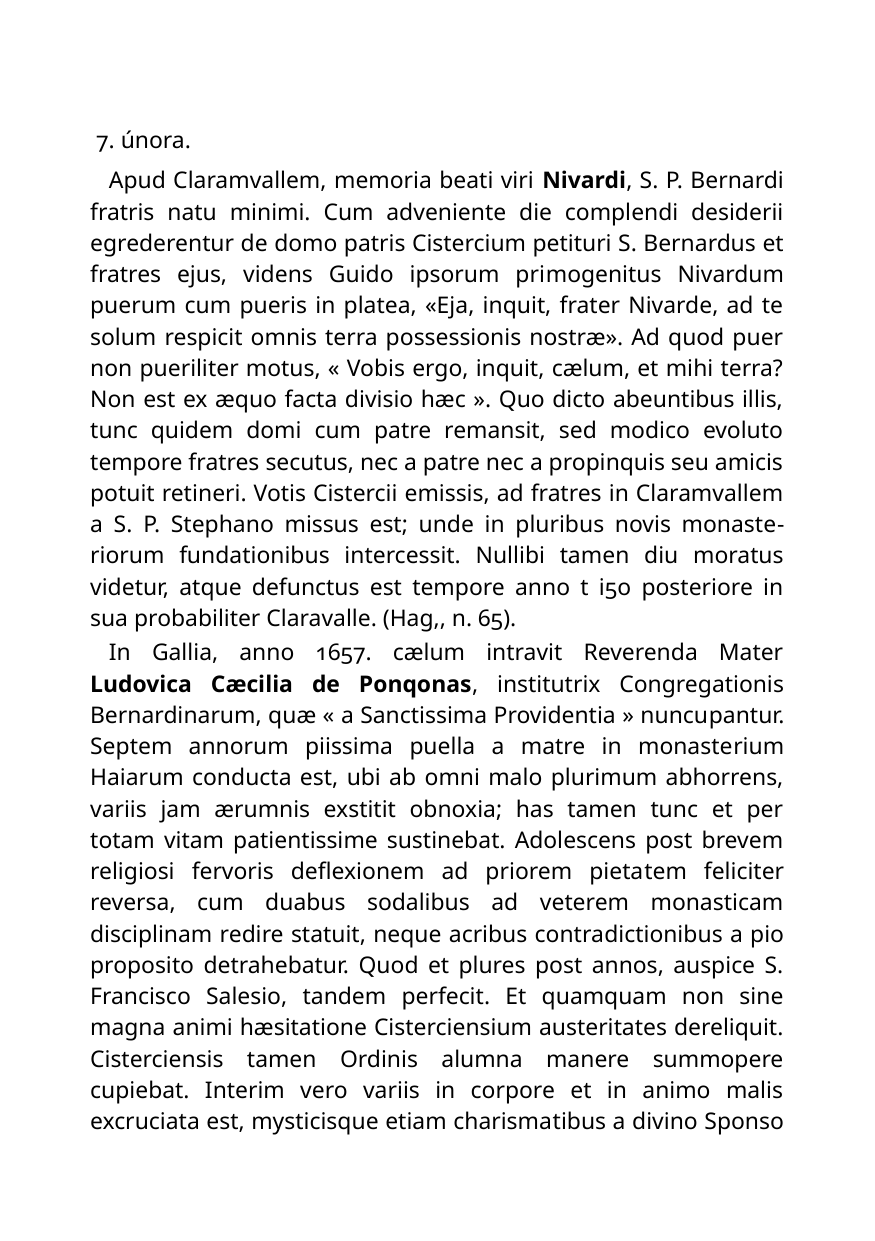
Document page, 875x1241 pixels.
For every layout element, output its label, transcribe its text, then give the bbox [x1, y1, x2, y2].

text In Gallia, anno 1657. cælum intravit Reverenda Mater Ludovica Cæcilia de Ponqonas, institutrix Congregationis Bernardinarum, quæ « a Sanctissima Providentia » nuncu­pantur. Septem annorum piissima puella a matre in monaste­rium Haiarum conducta est, ubi ab omni malo plurimum abhorrens, variis jam ærumnis exstitit obnoxia; has tamen tunc et per totam vitam patientissime sustinebat. Adolescens post brevem religiosi fervoris deflexionem ad priorem pieta­tem feliciter reversa, cum duabus sodalibus ad veterem monasticam disciplinam redire statuit, neque acribus contra­dictionibus a pio proposito detrahebatur. Quod et plures post annos, auspice S. Francisco Salesio, tandem perfecit. Et quamquam non sine magna animi hæsitatione Cisterciensium austeritates dereliquit. Cisterciensis tamen Ordinis alumna manere summopere cupiebat. Interim vero variis in corpore et in animo malis excruciata est, mysticisque etiam charisma­tibus a divino Sponso [90, 636, 784, 1136]
text Apud Claramvallem, memoria beati viri Nivardi, S. P. Bernardi fratris natu minimi. Cum adveniente die complendi desiderii egrederentur de domo patris Cistercium petituri S. Bernardus et fratres ejus, videns Guido ipsorum pri­mogenitus Nivardum puerum cum pueris in platea, «Eja, inquit, frater Nivarde, ad te solum respicit omnis terra possessionis nostræ». Ad quod puer non pueriliter motus, « Vobis ergo, inquit, cælum, et mihi terra? Non est ex æquo facta divisio hæc ». Quo dicto abeuntibus illis, tunc quidem domi cum patre remansit, sed modico evoluto tempore fratres secutus, nec a patre nec a propinquis seu amicis potuit reti­neri. Votis Cistercii emissis, ad fratres in Claramvallem a S. P. Stephano missus est; unde in pluribus novis monaste­riorum fundationibus intercessit. Nullibi tamen diu moratus videtur, atque defunctus est tempore anno t i5o posteriore in sua probabiliter Claravalle. (Hag,, n. 65). [90, 164, 784, 633]
text 7. února. [90, 124, 784, 156]
